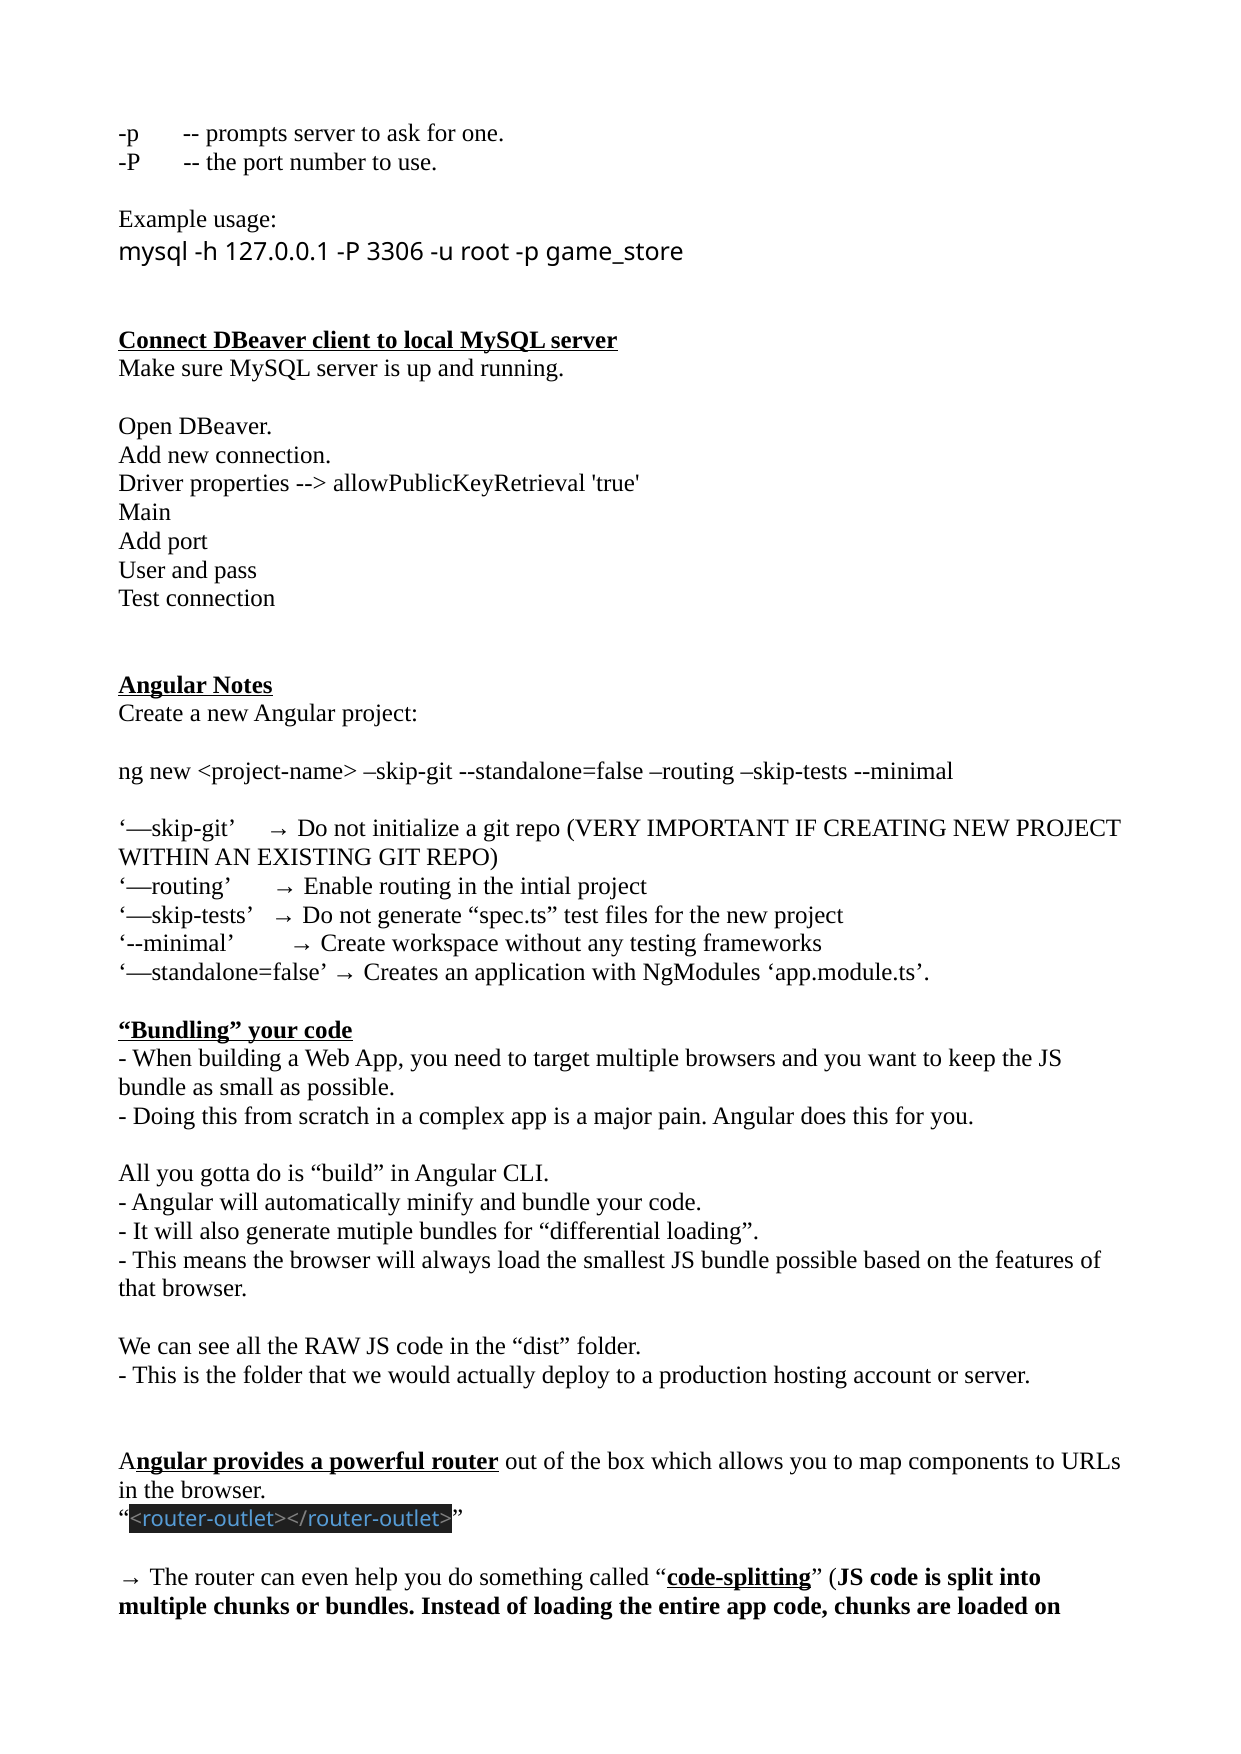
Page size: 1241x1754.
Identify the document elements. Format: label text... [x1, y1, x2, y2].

text -P -- the port number to use. [118, 147, 1122, 176]
text Angular provides a powerful router out of the box which allows you to map components to URLs in the browser. [118, 1446, 1122, 1503]
text - It will also generate mutiple bundles for “differential loading”. [118, 1216, 1122, 1245]
text - When building a Web App, you need to target multiple browsers and you want to keep the JS bundle as small as possible. [118, 1043, 1122, 1101]
text mysql -h 127.0.0.1 -P 3306 -u root -p game_store [118, 233, 1122, 267]
text We can see all the RAW JS code in the “dist” folder. [118, 1331, 1122, 1360]
text ‘—skip-tests’ → Do not generate “spec.ts” test files for the new project [118, 900, 1122, 928]
text Example usage: [118, 204, 1122, 233]
text Create a new Angular project: [118, 698, 1122, 727]
text ‘—skip-git’ → Do not initialize a git repo (VERY IMPORTANT IF CREATING NEW PROJECT WITHIN AN EXISTING GIT REPO) [118, 813, 1122, 871]
text → The router can even help you do something called “code-splitting” (JS code is split into multiple chunks or bundles. Instead of loading the entire app code, chunks are loaded on [118, 1562, 1122, 1619]
text ‘—standalone=false’ → Creates an application with NgModules ‘app.module.ts’. [118, 957, 1122, 986]
text - Angular will automatically minify and bundle your code. [118, 1187, 1122, 1216]
text ‘—routing’ → Enable routing in the intial project [118, 871, 1122, 900]
text Driver properties --> allowPublicKeyRetrieval 'true' [118, 468, 1122, 497]
text Test connection [118, 583, 1122, 612]
text “<router-outlet></router-outlet>” [118, 1503, 1122, 1533]
text -p -- prompts server to ask for one. [118, 118, 1122, 147]
text Main [118, 497, 1122, 526]
text Add new connection. [118, 440, 1122, 468]
text Angular Notes [118, 670, 1122, 698]
text ng new <project-name> –skip-git --standalone=false –routing –skip-tests --minimal [118, 756, 1122, 785]
text - This means the browser will always load the smallest JS bundle possible based on the features of that browser. [118, 1245, 1122, 1302]
text Connect DBeaver client to local MySQL server [118, 325, 1122, 353]
text All you gotta do is “build” in Angular CLI. [118, 1158, 1122, 1187]
text - Doing this from scratch in a complex app is a major pain. Angular does this for you. [118, 1101, 1122, 1130]
text Make sure MySQL server is up and running. [118, 353, 1122, 382]
text - This is the folder that we would actually deploy to a production hosting account or server. [118, 1360, 1122, 1388]
text “Bundling” your code [118, 1015, 1122, 1043]
text ‘--minimal’ → Create workspace without any testing frameworks [118, 928, 1122, 957]
text Add port [118, 526, 1122, 555]
text Open DBeaver. [118, 411, 1122, 440]
text User and pass [118, 555, 1122, 583]
